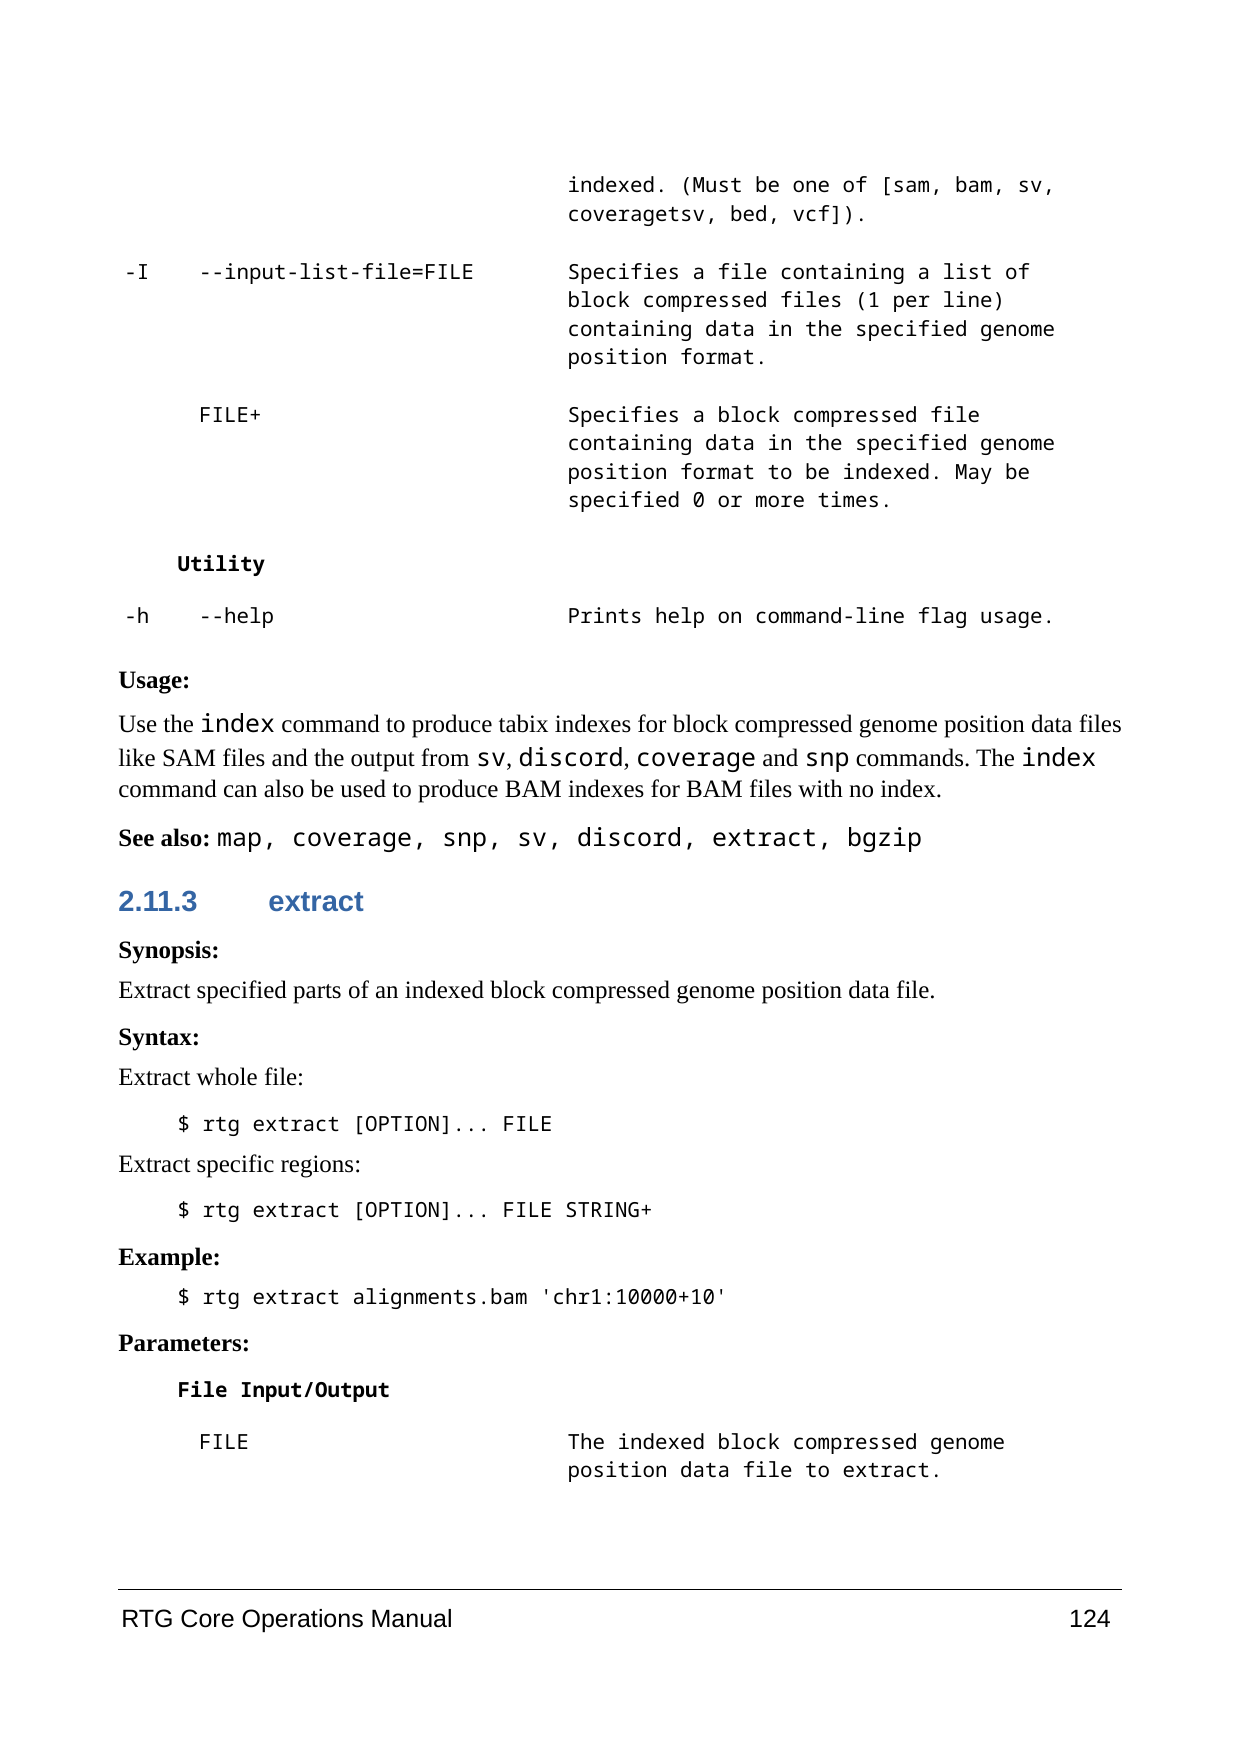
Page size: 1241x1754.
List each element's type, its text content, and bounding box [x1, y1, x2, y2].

table_cell -I [118, 245, 193, 388]
table_cell --input-list-file=FILE [193, 245, 561, 388]
table_header [118, 159, 193, 245]
table_header The indexed block compressed genome position data file to extract. [561, 1415, 1093, 1501]
subtitle extract [118, 884, 1122, 917]
subtitle Syntax: [118, 1022, 1122, 1051]
text $ rtg extract [OPTION]... FILE STRING+ [177, 1196, 1122, 1224]
text Extract specific regions: [118, 1149, 1122, 1178]
table_header Prints help on command-line flag usage. [561, 589, 1093, 647]
table_cell Specifies a block compressed file containing data in the specified genome position format to be indexed. May be specified 0 or more times. [561, 388, 1093, 531]
text Extract whole file: [118, 1062, 1122, 1091]
table_cell FILE+ [193, 388, 561, 531]
subtitle Parameters: [118, 1328, 1122, 1357]
table_header -h [118, 589, 193, 647]
table_header [118, 1415, 193, 1501]
text $ rtg extract alignments.bam 'chr1:10000+10' [177, 1282, 1122, 1311]
text File Input/Output [177, 1375, 1122, 1403]
subtitle Synopsis: [118, 935, 1122, 964]
table_cell [118, 388, 193, 531]
text Extract specified parts of an indexed block compressed genome position data file. [118, 975, 1122, 1004]
text Utility [177, 549, 1122, 578]
table_header indexed. (Must be one of [sam, bam, sv, coveragetsv, bed, vcf]). [561, 159, 1093, 245]
subtitle Usage: [118, 665, 1122, 694]
table_header [193, 159, 561, 245]
subtitle Example: [118, 1242, 1122, 1270]
table_cell Specifies a file containing a list of block compressed files (1 per line) containing data in the specified genome position format. [561, 245, 1093, 388]
table_header FILE [193, 1415, 561, 1501]
table_header --help [193, 589, 561, 647]
text $ rtg extract [OPTION]... FILE [177, 1109, 1122, 1137]
text See also: map, coverage, snp, sv, discord, extract, bgzip [118, 820, 1122, 854]
text Use the index command to produce tabix indexes for block compressed genome position data files like SAM files and the output from sv, discord, coverage and snp commands. The index command can also be used to produce BAM indexes for BAM files with no index. [118, 706, 1122, 802]
